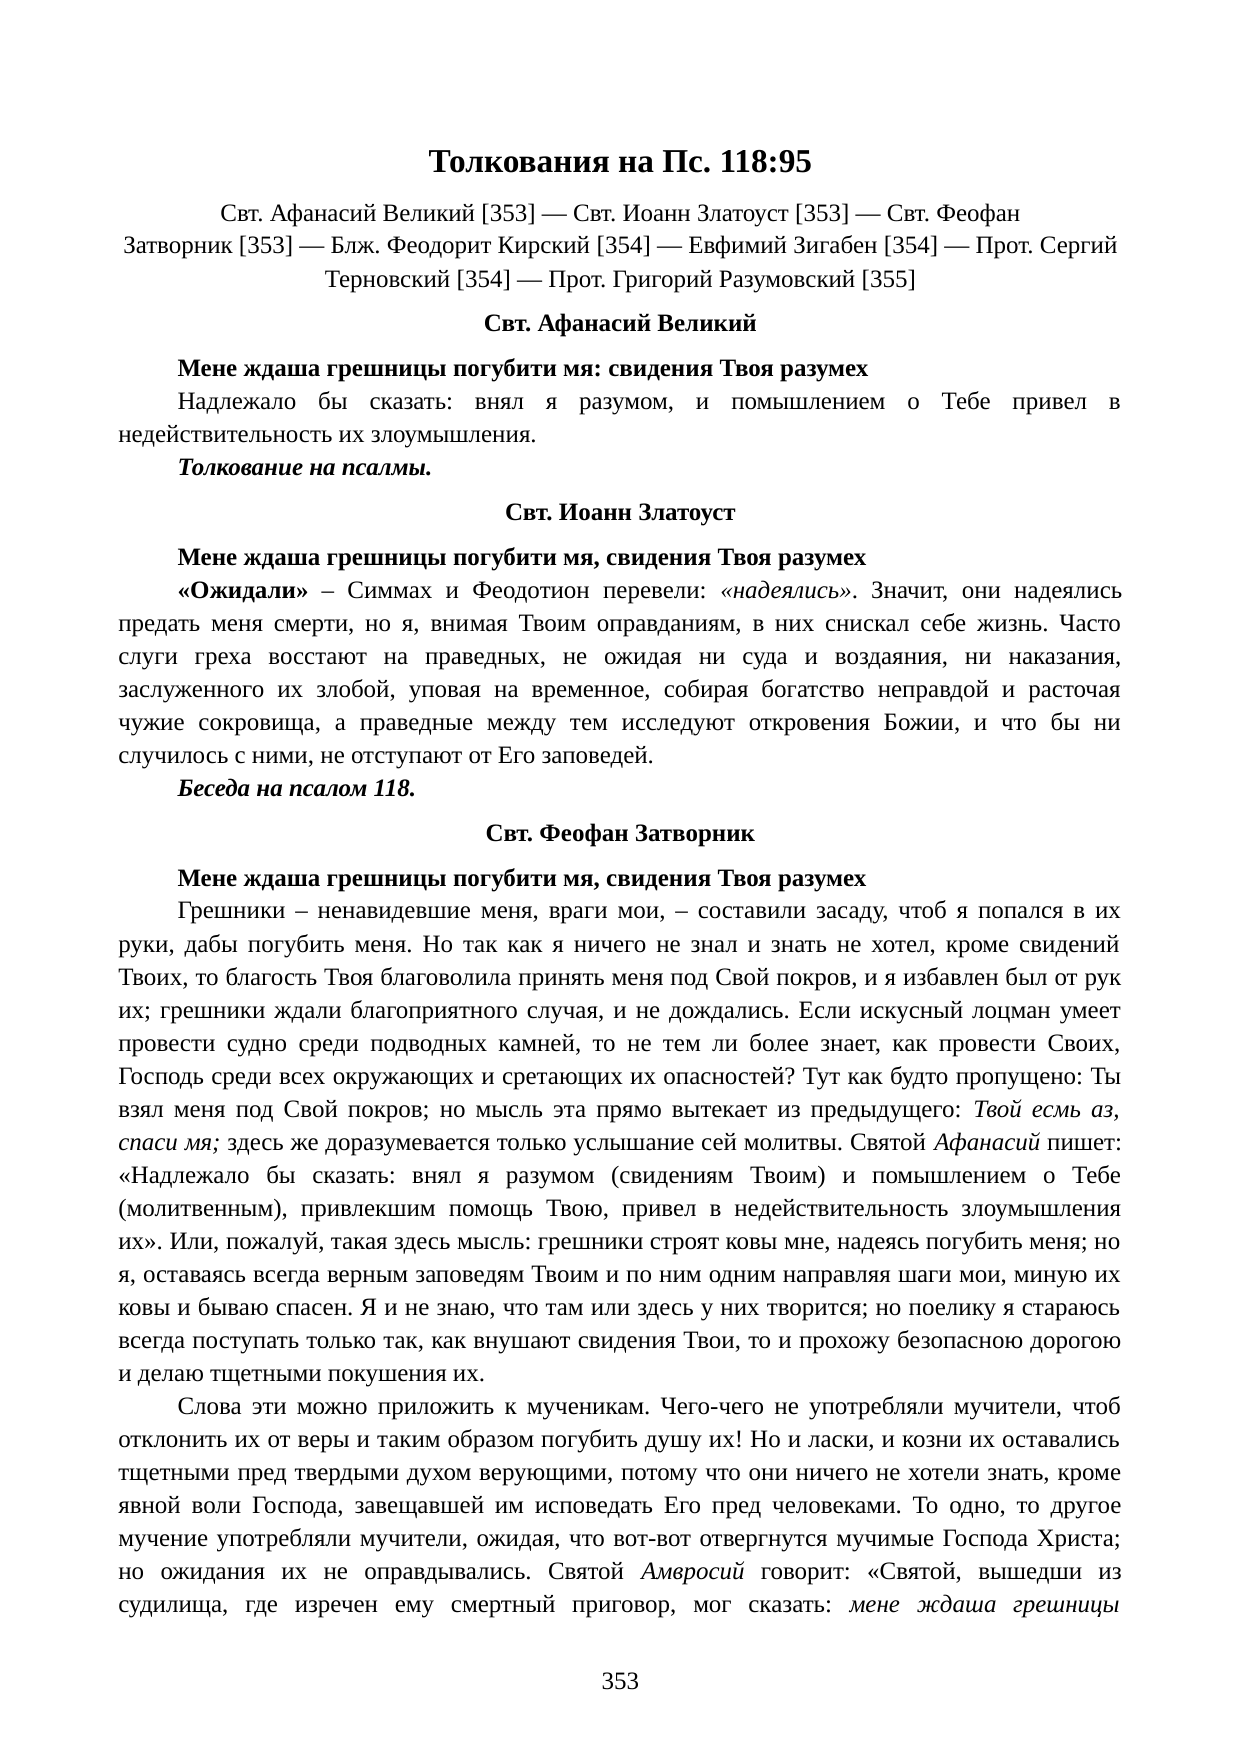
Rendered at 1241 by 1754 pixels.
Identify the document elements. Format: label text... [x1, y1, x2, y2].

subtitle Свт. Феофан Затворник [118, 818, 1122, 847]
text Слова эти можно приложить к мученикам. Чего-чего не употребляли мучители, чтоб отклонить их от веры и таким образом погубить душу их! Но и ласки, и козни их оставались тщетными пред твердыми духом верующими, потому что они ничего не хотели знать, кроме явной воли Господа, завещавшей им исповедать Его пред человеками. То одно, то другое мучение употребляли мучители, ожидая, что вот-вот отвергнутся мучимые Господа Христа; но ожидания их не оправдывались. Святой Амвросий говорит: «Святой, вышедши из судилища, где изречен ему смертный приговор, мог сказать: мене ждаша грешницы [118, 1391, 1122, 1618]
text Свт. Афанасий Великий [353] — Свт. Иоанн Златоуст [353] — Свт. Феофан Затворник [353] — Блж. Феодорит Кирский [354] — Евфимий Зигабен [354] — Прот. Сергий Терновский [354] — Прот. Григорий Разумовский [355] [118, 198, 1122, 292]
text Беседа на псалом 118. [118, 773, 1122, 802]
text Надлежало бы сказать: внял я разумом, и помышлением о Тебе привел в недействительность их злоумышления. [118, 386, 1122, 448]
text Мене ждаша грешницы погубити мя: свидения Твоя разумех [118, 353, 1122, 382]
text Грешники – ненавидевшие меня, враги мои, – составили засаду, чтоб я попался в их руки, дабы погубить меня. Но так как я ничего не знал и знать не хотел, кроме свидений Твоих, то благость Твоя благоволила принять меня под Свой покров, и я избавлен был от рук их; грешники ждали благоприятного случая, и не дождались. Если искусный лоцман умеет провести судно среди подводных камней, то не тем ли более знает, как провести Своих, Господь среди всех окружающих и сретающих их опасностей? Тут как будто пропущено: Ты взял меня под Свой покров; но мысль эта прямо вытекает из предыдущего: Твой есмь аз, спаси мя; здесь же доразумевается только услышание сей молитвы. Святой Афанасий пишет: «Надлежало бы сказать: внял я разумом (свидениям Твоим) и помышлением о Тебе (молитвенным), привлекшим помощь Твою, привел в недействительность злоумышления их». Или, пожалуй, такая здесь мысль: грешники строят ковы мне, надеясь погубить меня; но я, оставаясь всегда верным заповедям Твоим и по ним одним направляя шаги мои, миную их ковы и бываю спасен. Я и не знаю, что там или здесь у них творится; но поелику я стараюсь всегда поступать только так, как внушают свидения Твои, то и прохожу безопасною дорогою и делаю тщетными покушения их. [118, 896, 1122, 1387]
subtitle Свт. Афанасий Великий [118, 308, 1122, 337]
text Мене ждаша грешницы погубити мя, свидения Твоя разумех [118, 863, 1122, 891]
text «Ожидали» – Симмах и Феодотион перевели: «надеялись». Значит, они надеялись предать меня смерти, но я, вни­мая Твоим оправданиям, в них снискал себе жизнь. Часто слуги греха восстают на праведных, не ожидая ни суда и воздаяния, ни наказания, заслуженного их злобой, уповая на временное, собирая богатство неправдой и расточая чужие сокровища, а праведные между тем исследуют откровения Божии, и что бы ни случилось с ними, не отступают от Его заповедей. [118, 575, 1122, 769]
text Толкование на псалмы. [118, 452, 1122, 481]
subtitle Свт. Иоанн Златоуст [118, 497, 1122, 526]
text Мене ждаша грешницы погубити мя, свидения Твоя разумех [118, 542, 1122, 571]
subtitle Толкования на Пс. 118:95 [118, 142, 1122, 180]
